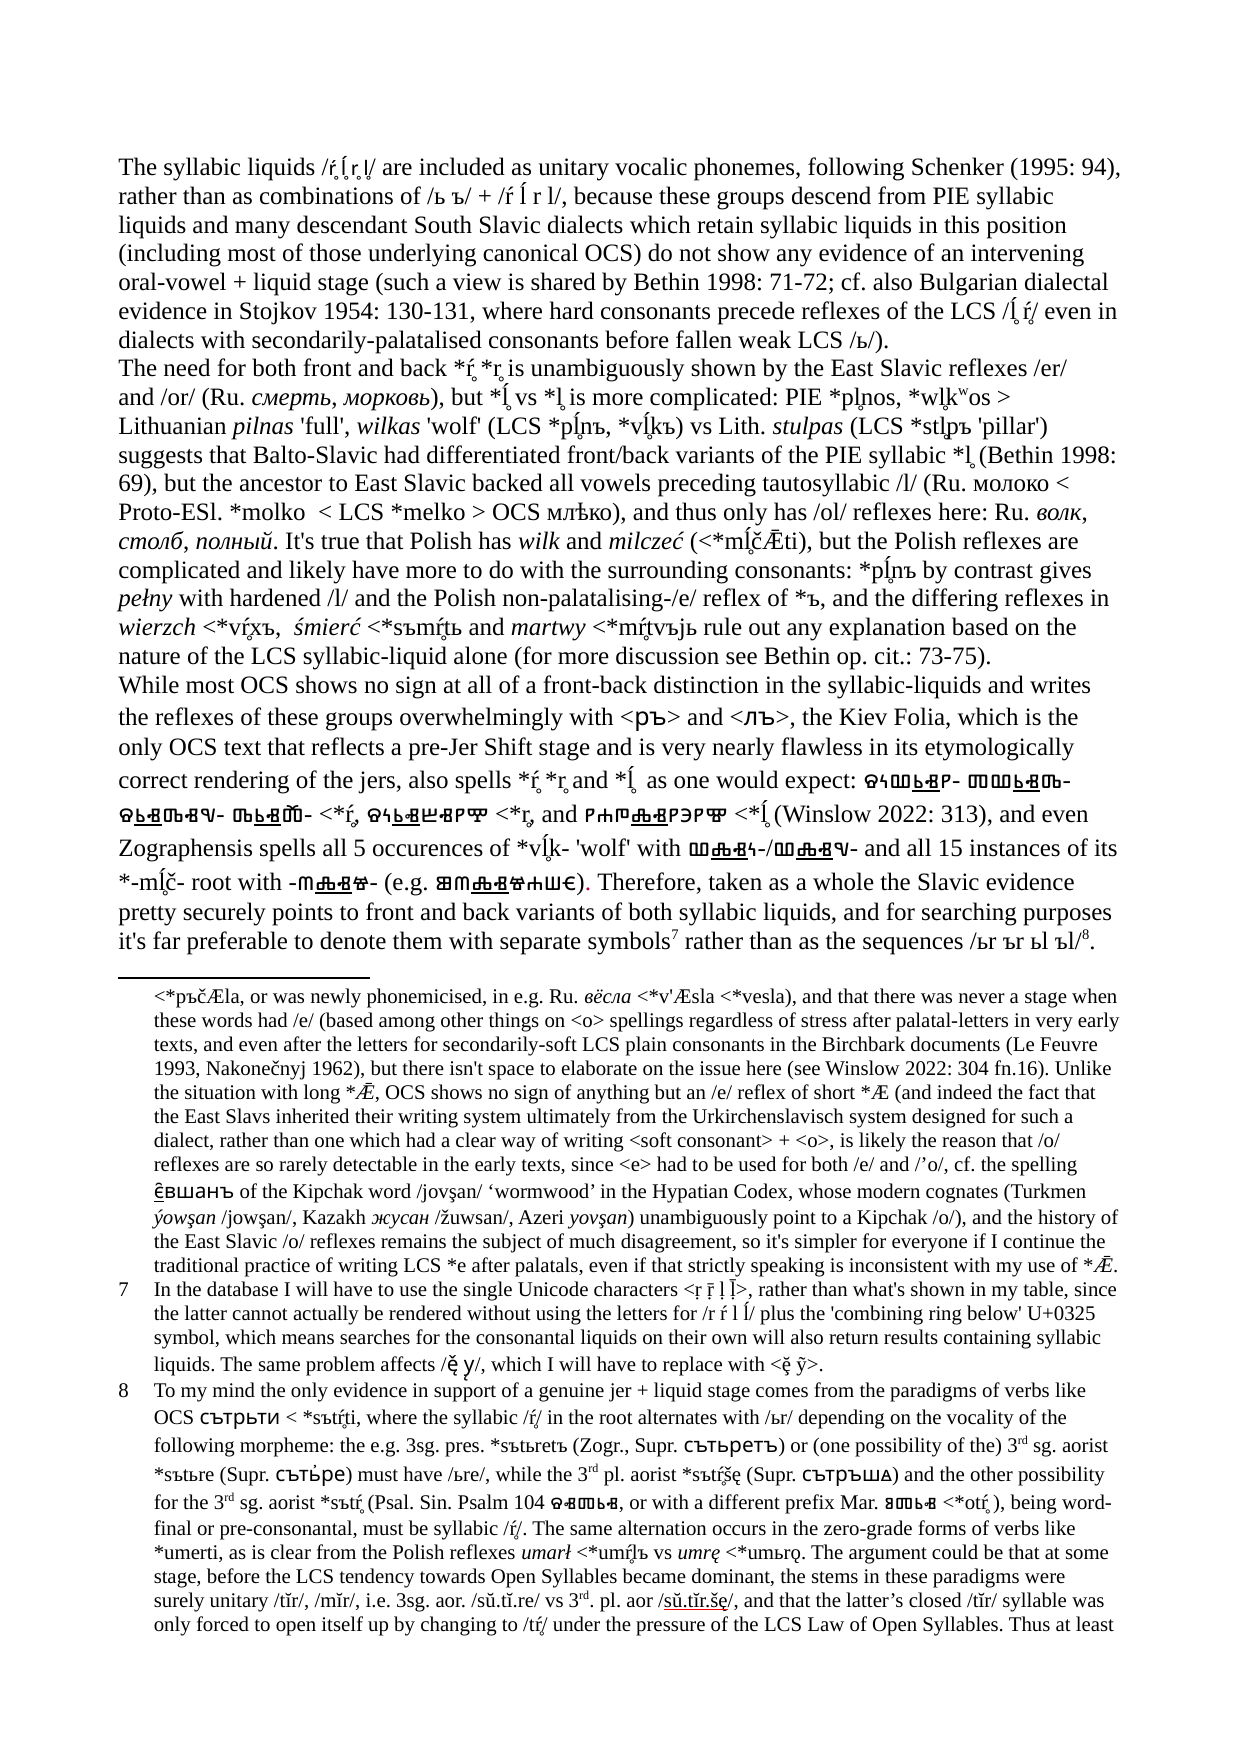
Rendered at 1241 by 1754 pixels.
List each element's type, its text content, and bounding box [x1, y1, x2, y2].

text In the database I will have to use the single Unicode characters <ṛ ṝ ḷ ḹ>, rather than what's shown in my table, since the latter cannot actually be rendered without using the letters for /r ŕ l ĺ/ plus the 'combining ring below' U+0325 symbol, which means searches for the consonantal liquids on their own will also return results containing syllabic liquids. The same problem affects /ę̌ y̨/, which I will have to replace with <ḝ ỹ>. [118, 1277, 1122, 1378]
text The need for both front and back *ŕ̥ *r̥ is unambiguously shown by the East Slavic reflexes /er/ and /or/ (Ru. смерть, морковь), but *ĺ̥ vs *l̥ is more complicated: PIE *pl̥nos, *wl̥kwos > Lithuanian pilnas 'full', wilkas 'wolf' (LCS *pĺ̥nъ, *vĺ̥kъ) vs Lith. stulpas (LCS *stl̥pъ 'pillar') suggests that Balto-Slavic had differentiated front/back variants of the PIE syllabic *l̥ (Bethin 1998: 69), but the ancestor to East Slavic backed all vowels preceding tautosyllabic /l/ (Ru. молоко < Proto-ESl. *molko < LCS *melko > OCS млѣко), and thus only has /ol/ reflexes here: Ru. волк, столб, полный. It's true that Polish has wilk and milczeć (<*mĺ̥čǢti), but the Polish reflexes are complicated and likely have more to do with the surrounding consonants: *pĺ̥nъ by contrast gives pełny with hardened /l/ and the Polish non-palatalising-/e/ reflex of *ъ, and the differing reflexes in wierzch <*vŕ̥xъ, śmierć <*sъmŕ̥tь and martwy <*mŕ̥tvъjь rule out any explanation based on the nature of the LCS syllabic-liquid alone (for more discussion see Bethin op. cit.: 73-75). [118, 353, 1122, 670]
text The syllabic liquids /ŕ̥ ĺ̥ r̥ l̥/ are included as unitary vocalic phonemes, following Schenker (1995: 94), rather than as combinations of /ь ъ/ + /ŕ ĺ r l/, because these groups descend from PIE syllabic liquids and many descendant South Slavic dialects which retain syllabic liquids in this position (including most of those underlying canonical OCS) do not show any evidence of an intervening oral-vowel + liquid stage (such a view is shared by Bethin 1998: 71-72; cf. also Bulgarian dialectal evidence in Stojkov 1954: 130-131, where hard consonants precede reflexes of the LCS /ĺ̥ ŕ̥/ even in dialects with secondarily-palatalised consonants before fallen weak LCS /ь/). [118, 152, 1122, 353]
text <*pъčÆla, or was newly phonemicised, in e.g. Ru. вёсла <*v'Æsla <*vesla), and that there was never a stage when these words had /e/ (based among other things on <о> spellings regardless of stress after palatal-letters in very early texts, and even after the letters for secondarily-soft LCS plain consonants in the Birchbark documents (Le Feuvre 1993, Nakonečnyj 1962), but there isn't space to elaborate on the issue here (see Winslow 2022: 304 fn.16). Unlike the situation with long *Ǣ, OCS shows no sign of anything but an /e/ reflex of short *Æ (and indeed the fact that the East Slavs inherited their writing system ultimately from the Urkirchenslavisch system designed for such a dialect, rather than one which had a clear way of writing <soft consonant> + <o>, is likely the reason that /o/ reflexes are so rarely detectable in the early texts, since <e> had to be used for both /e/ and /’o/, cf. the spelling є̑вшанъ of the Kipchak word /jovşan/ ‘wormwood’ in the Hypatian Codex, whose modern cognates (Turkmen ýowşan /jowşan/, Kazakh жусан /žuwsan/, Azeri yovşan) unambiguously point to a Kipchak /o/), and the history of the East Slavic /o/ reflexes remains the subject of much disagreement, so it's simpler for everyone if I continue the traditional practice of writing LCS *e after palatals, even if that strictly speaking is inconsistent with my use of *Ǣ. [118, 984, 1122, 1277]
text To my mind the only evidence in support of a genuine jer + liquid stage comes from the paradigms of verbs like OCS сътрьти < *sъtŕ̥ti, where the syllabic /ŕ̥/ in the root alternates with /ьr/ depending on the vocality of the following morpheme: the e.g. 3sg. pres. *sъtьretъ (Zogr., Supr. сътьретъ) or (one possibility of the) 3rd sg. aorist *sъtьre (Supr. съть҆ре) must have /ьre/, while the 3rd pl. aorist *sъtŕ̥šę (Supr. сътръшꙙ) and the other possibility for the 3rd sg. aorist *sъtŕ̥ (Psal. Sin. Psalm 104 ⱄⱏⱅⱃⱐ, or with a different prefix Mar. ⱁⱅⱃⱏ <*otŕ̥ ), being word-final or pre-consonantal, must be syllabic /ŕ̥/. The same alternation occurs in the zero-grade forms of verbs like *umerti, as is clear from the Polish reflexes umarł <*umŕ̥lъ vs umrę <*umьrǫ. The argument could be that at some stage, before the LCS tendency towards Open Syllables became dominant, the stems in these paradigms were surely unitary /tĭr/, /mĭr/, i.e. 3sg. aor. /sŭ.tĭ.re/ vs 3rd. pl. aor /sŭ.tĭr.šę/, and that the latter’s closed /tĭr/ syllable was only forced to open itself up by changing to /tŕ̥/ under the pressure of the LCS Law of Open Syllables. Thus at least [118, 1378, 1122, 1636]
text While most OCS shows no sign at all of a front-back distinction in the syllabic-liquids and writes the reflexes of these groups overwhelmingly with <ръ> and <лъ>, the Kiev Folia, which is the only OCS text that reflects a pre-Jer Shift stage and is very nearly flawless in its etymologically correct rendering of the jers, also spells *ŕ̥ *r̥ and *ĺ̥ as one would expect: ⱄⰽⰲⱃⱐⱀ‑ ⱅⰲⱃⱐⰴ‑ ⱄⱃⱐⰴⱐⱌ‑ ⰴⱃⱐⰶ‑ <*ŕ̥, ⱄⰽⱃⱏⰱⱐⱀⰹ <*r̥, and ⱀⰰⱂⰾⱐⱀⰵⱀⰺ <*ĺ̥ (Winslow 2022: 313), and even Zographensis spells all 5 occurences of *vĺ̥k‑ 'wolf' with ⰲⰾⱐⰽ‑/ⰲⰾⱐⱌ‑ and all 15 instances of its *‑mĺ̥č‑ root with ‑ⰿⰾⱐⱍ‑ (e.g. ⱆⰿⰾⱐⱍⰰⱎⱔ). Therefore, taken as a whole the Slavic evidence pretty securely points to front and back variants of both syllabic liquids, and for searching purposes it's far preferable to denote them with separate symbols rather than as the sequences /ьr ъr ьl ъl/. [118, 670, 1122, 955]
